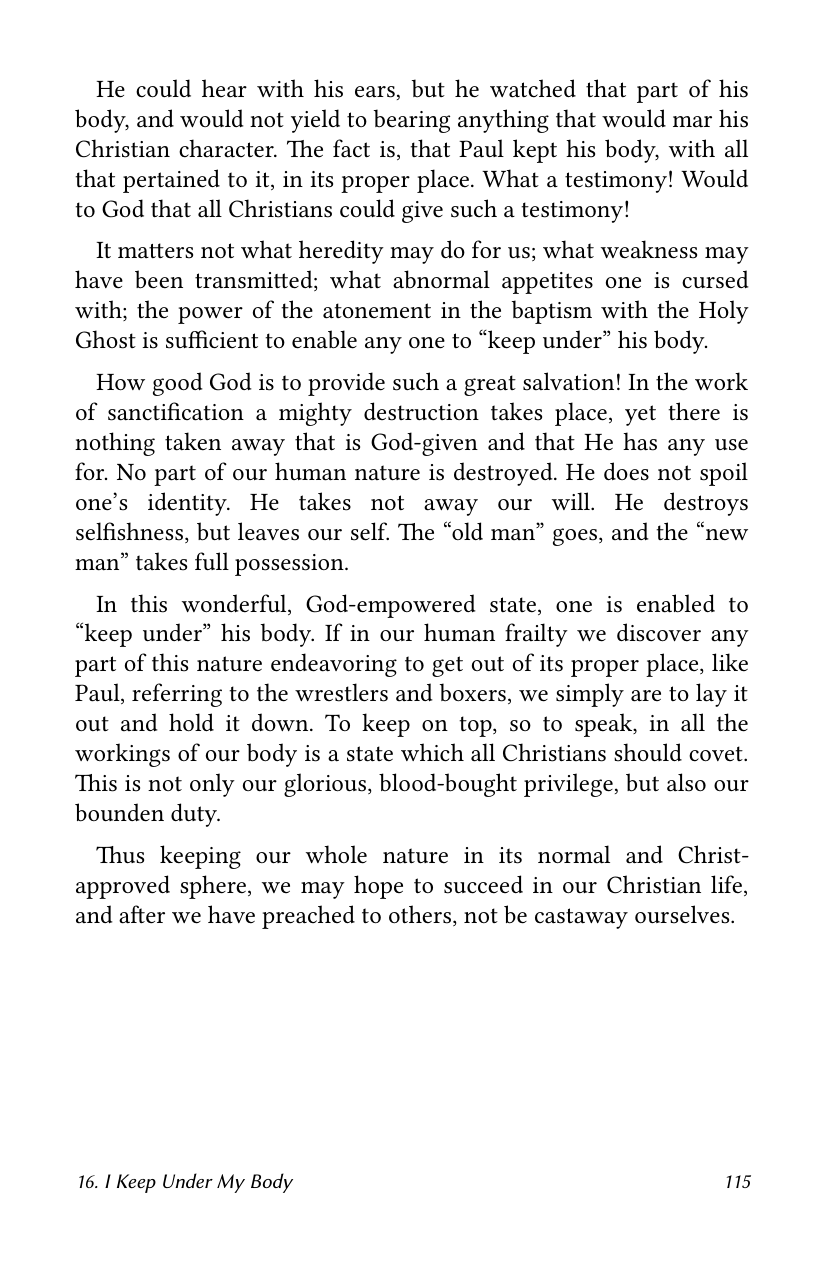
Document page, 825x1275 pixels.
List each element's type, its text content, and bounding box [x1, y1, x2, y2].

text How good God is to provide such a great salvation! In the work of sanctification a mighty destruction takes place, yet there is nothing taken away that is God-given and that He has any use for. No part of our human nature is destroyed. He does not spoil one’s identity. He takes not away our will. He destroys selfishness, but leaves our self. The “old man” goes, and the “new man” takes full possession. [75, 368, 750, 576]
text It matters not what heredity may do for us; what weakness may have been transmitted; what abnormal appetites one is cursed with; the power of the atonement in the baptism with the Holy Ghost is sufficient to enable any one to “keep under” his body. [75, 237, 750, 355]
text In this wonderful, God-empowered state, one is enabled to “keep under” his body. If in our human frailty we discover any part of this nature endeavoring to get out of its proper place, like Paul, referring to the wrestlers and boxers, we simply are to lay it out and hold it down. To keep on top, so to speak, in all the workings of our body is a state which all Christians should covet. This is not only our glorious, blood-bought privilege, but also our bounden duty. [75, 589, 750, 827]
text He could hear with his ears, but he watched that part of his body, and would not yield to bearing anything that would mar his Christian character. The fact is, that Paul kept his body, with all that pertained to it, in its proper place. What a testimony! Would to God that all Christians could give such a testimony! [75, 75, 750, 223]
text Thus keeping our whole nature in its normal and Christ-approved sphere, we may hope to succeed in our Christian life, and after we have preached to others, not be castaway ourselves. [75, 841, 750, 929]
